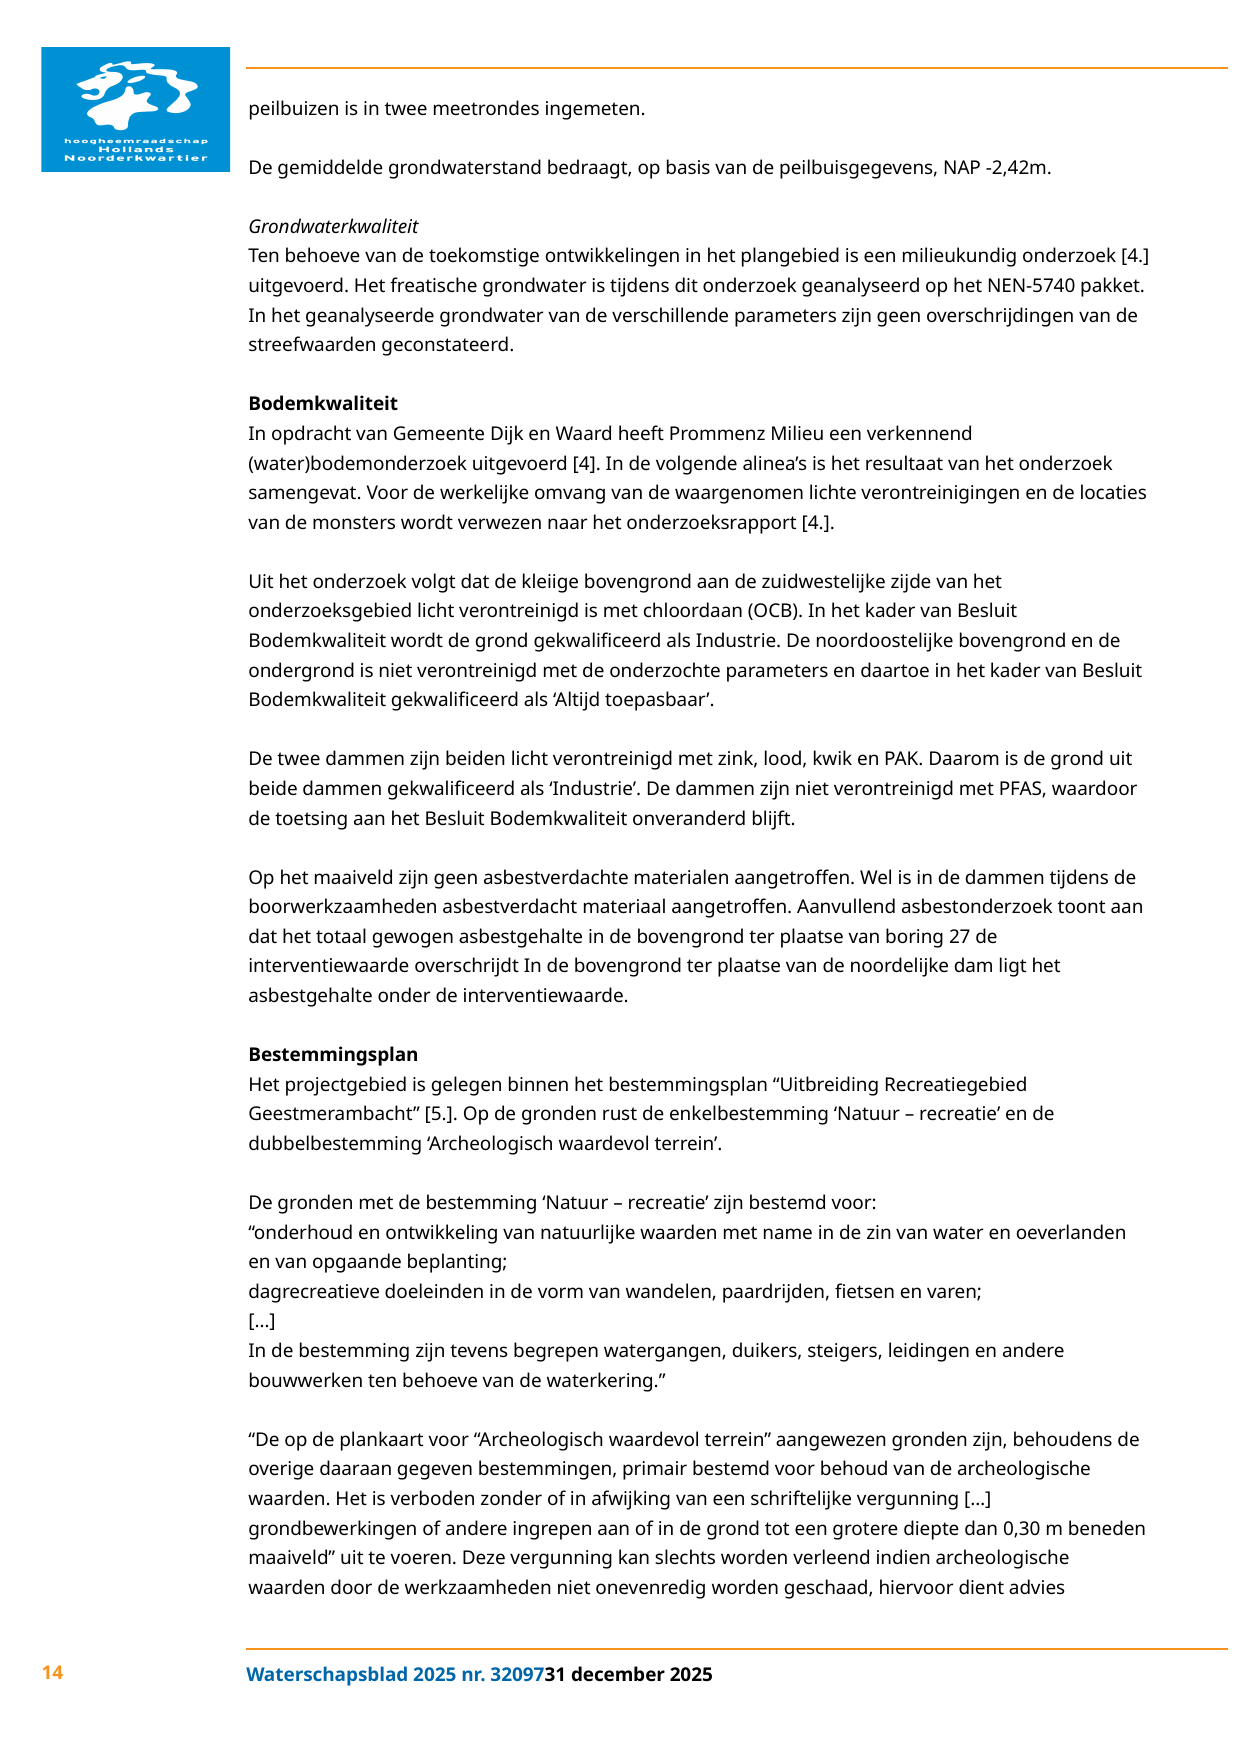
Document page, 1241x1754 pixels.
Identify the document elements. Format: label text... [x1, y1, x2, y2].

text […] [248, 1308, 1152, 1333]
text De gronden met de bestemming ‘Natuur – recreatie’ zijn bestemd voor: [248, 1189, 1152, 1215]
text De gemiddelde grondwaterstand bedraagt, op basis van de peilbuisgegevens, NAP -2,42m. [248, 154, 1152, 180]
text “onderhoud en ontwikkeling van natuurlijke waarden met name in de zin van water en oeverlanden en van opgaande beplanting; [248, 1219, 1152, 1274]
text Ten behoeve van de toekomstige ontwikkelingen in het plangebied is een milieukundig onderzoek [4.] uitgevoerd. Het freatische grondwater is tijdens dit onderzoek geanalyseerd op het NEN-5740 pakket. In het geanalyseerde grondwater van de verschillende parameters zijn geen overschrijdingen van de streefwaarden geconstateerd. [248, 243, 1152, 357]
text peilbuizen is in twee meetrondes ingemeten. [248, 95, 1152, 121]
picture [78, 64, 122, 99]
text De twee dammen zijn beiden licht verontreinigd met zink, lood, kwik en PAK. Daarom is de grond uit beide dammen gekwalificeerd als ‘Industrie’. De dammen zijn niet verontreinigd met PFAS, waardoor de toetsing aan het Besluit Bodemkwaliteit onveranderd blijft. [248, 746, 1152, 831]
text Grondwaterkwaliteit [248, 213, 1152, 239]
text In de bestemming zijn tevens begrepen watergangen, duikers, steigers, leidingen en andere bouwwerken ten behoeve van de waterkering.” [248, 1337, 1152, 1393]
text “De op de plankaart voor “Archeologisch waardevol terrein” aangewezen gronden zijn, behoudens de overige daaraan gegeven bestemmingen, primair bestemd voor behoud van de archeologische waarden. Het is verboden zonder of in afwijking van een schriftelijke vergunning […] grondbewerkingen of andere ingrepen aan of in de grond tot een grotere diepte dan 0,30 m beneden maaiveld” uit te voeren. Deze vergunning kan slechts worden verleend indien archeologische waarden door de werkzaamheden niet onevenredig worden geschaad, hiervoor dient advies [248, 1426, 1152, 1600]
text dagrecreatieve doeleinden in de vorm van wandelen, paardrijden, fietsen en varen; [248, 1278, 1152, 1304]
picture [88, 87, 157, 130]
text Bodemkwaliteit [248, 391, 1152, 416]
text In opdracht van Gemeente Dijk en Waard heeft Prommenz Milieu een verkennend (water)bodemonderzoek uitgevoerd [4]. In de volgende alinea’s is het resultaat van het onderzoek samengevat. Voor de werkelijke omvang van de waargenomen lichte verontreinigingen en de locaties van de monsters wordt verwezen naar het onderzoeksrapport [4.]. [248, 420, 1152, 535]
picture [118, 62, 197, 112]
text Het projectgebied is gelegen binnen het bestemmingsplan “Uitbreiding Recreatiegebied Geestmerambacht” [5.]. Op de gronden rust de enkelbestemming ‘Natuur – recreatie’ en de dubbelbestemming ‘Archeologisch waardevol terrein’. [248, 1071, 1152, 1156]
picture [129, 76, 144, 82]
text Uit het onderzoek volgt dat de kleiige bovengrond aan de zuidwestelijke zijde van het onderzoeksgebied licht verontreinigd is met chloordaan (OCB). In het kader van Besluit Bodemkwaliteit wordt de grond gekwalificeerd als Industrie. De noordoostelijke bovengrond en de ondergrond is niet verontreinigd met de onderzochte parameters en daartoe in het kader van Besluit Bodemkwaliteit gekwalificeerd als ‘Altijd toepasbaar’. [248, 568, 1152, 712]
text Bestemmingsplan [248, 1041, 1152, 1067]
text Op het maaiveld zijn geen asbestverdachte materialen aangetroffen. Wel is in de dammen tijdens de boorwerkzaamheden asbestverdacht materiaal aangetroffen. Aanvullend asbestonderzoek toont aan dat het totaal gewogen asbestgehalte in de bovengrond ter plaatse van boring 27 de interventiewaarde overschrijdt In de bovengrond ter plaatse van de noordelijke dam ligt het asbestgehalte onder de interventiewaarde. [248, 864, 1152, 1008]
